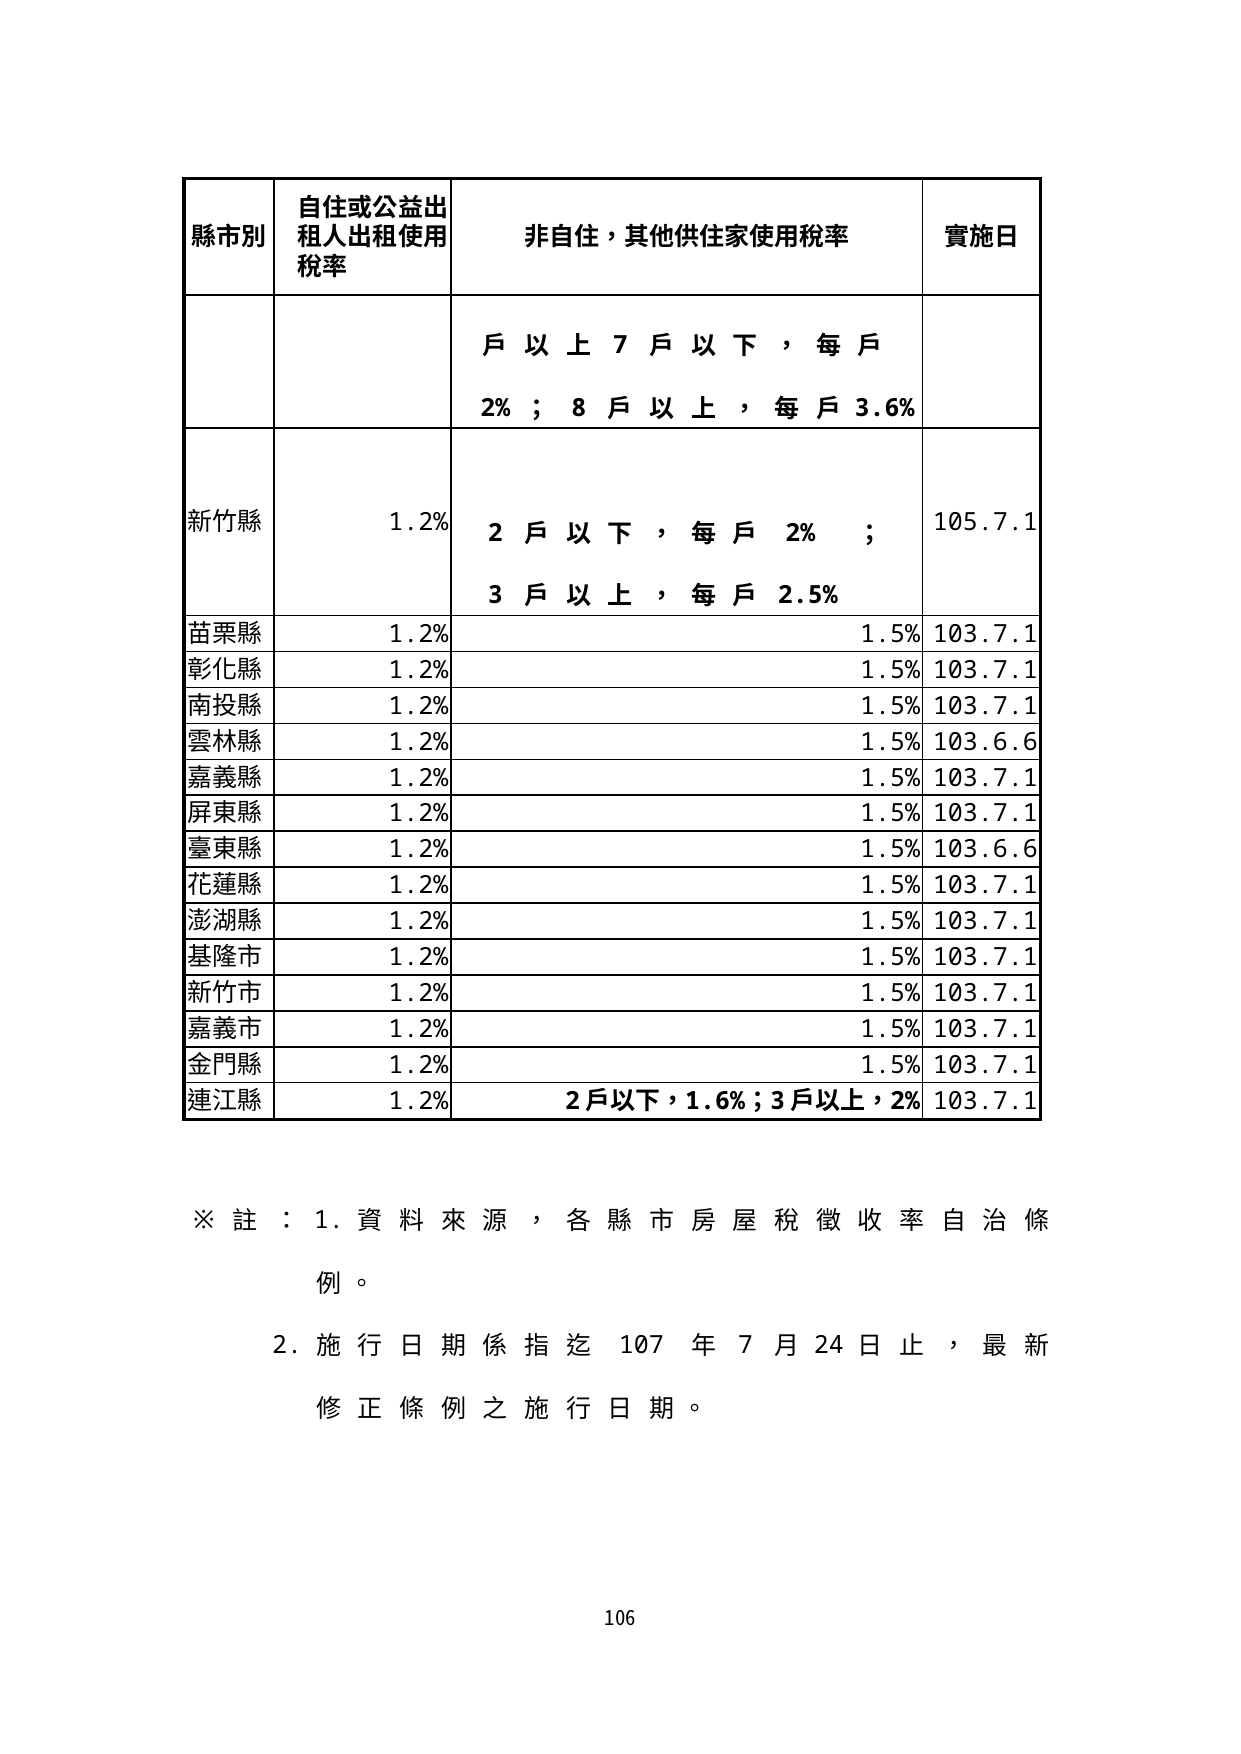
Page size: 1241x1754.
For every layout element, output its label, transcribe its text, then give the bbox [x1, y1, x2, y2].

table_cell 1.2% [275, 904, 450, 938]
table_cell 105.7.1 [923, 429, 1039, 615]
table_cell 1.5% [452, 652, 922, 687]
table_cell 1.2% [275, 868, 450, 902]
table_cell 103.7.1 [923, 868, 1039, 902]
table_cell 新竹市 [186, 976, 273, 1010]
table_cell 屏東縣 [186, 796, 273, 830]
table_cell 彰化縣 [186, 652, 273, 687]
table_cell 花蓮縣 [186, 868, 273, 902]
table_cell 103.7.1 [923, 688, 1039, 722]
table_cell 103.7.1 [923, 616, 1039, 651]
table_cell 金門縣 [186, 1048, 273, 1082]
table_cell 2戶以下，每戶2% ； 3戶以上，每戶2.5% [452, 429, 922, 615]
table_cell 103.7.1 [923, 652, 1039, 687]
table_cell 1.2% [275, 760, 450, 794]
table_cell 103.7.1 [923, 976, 1039, 1010]
table_cell 苗栗縣 [186, 616, 273, 651]
table_cell 1.5% [452, 616, 922, 651]
table_header 非自住，其他供住家使用稅率 [452, 180, 922, 294]
table_cell 1.2% [275, 652, 450, 687]
table_cell 1.5% [452, 1012, 922, 1046]
table_cell 103.7.1 [923, 1048, 1039, 1082]
table_cell 臺東縣 [186, 832, 273, 866]
table_cell 1.5% [452, 868, 922, 902]
table_cell 1.2% [275, 832, 450, 866]
text ※註：1.資料來源，各縣市房屋稅徵收率自治條例。 [183, 1177, 1058, 1302]
table_cell 雲林縣 [186, 724, 273, 758]
table_cell 1.2% [275, 616, 450, 651]
table_cell [186, 296, 273, 427]
table_cell 103.7.1 [923, 1012, 1039, 1046]
table_cell 1.2% [275, 796, 450, 830]
table_cell 1.2% [275, 1048, 450, 1082]
table_cell 基隆市 [186, 940, 273, 974]
table_cell 新竹縣 [186, 429, 273, 615]
table_cell 1.5% [452, 940, 922, 974]
table_cell 2戶以下，1.6%；3戶以上，2% [452, 1083, 922, 1118]
table_cell 103.7.1 [923, 760, 1039, 794]
table_cell 連江縣 [186, 1083, 273, 1118]
table_cell 1.2% [275, 429, 450, 615]
table_cell 1.5% [452, 904, 922, 938]
table_cell 1.2% [275, 1083, 450, 1118]
table_cell 1.2% [275, 688, 450, 722]
table_cell 1.5% [452, 1048, 922, 1082]
table_cell 1.2% [275, 940, 450, 974]
table_cell 103.7.1 [923, 940, 1039, 974]
table_cell 1.5% [452, 760, 922, 794]
table_cell 南投縣 [186, 688, 273, 722]
table_cell 103.7.1 [923, 796, 1039, 830]
table_cell 嘉義縣 [186, 760, 273, 794]
table_cell 澎湖縣 [186, 904, 273, 938]
table_cell 1.2% [275, 976, 450, 1010]
table_cell [275, 296, 450, 427]
table_cell 嘉義市 [186, 1012, 273, 1046]
table_header 縣市別 [186, 180, 273, 294]
table_cell 戶以上7戶以下，每戶2%；8戶以上，每戶3.6% [452, 296, 922, 427]
table_cell 103.7.1 [923, 904, 1039, 938]
table_cell 1.5% [452, 832, 922, 866]
table_cell 1.5% [452, 724, 922, 758]
table_cell [923, 296, 1039, 427]
table_cell 1.5% [452, 688, 922, 722]
table_header 實施日 [923, 180, 1039, 294]
table_cell 1.2% [275, 1012, 450, 1046]
table_header 自住或公益出租人出租使用稅率 [275, 180, 450, 294]
table_cell 103.6.6 [923, 832, 1039, 866]
table_cell 103.6.6 [923, 724, 1039, 758]
text 2.施行日期係指迄107年7月24日止，最新修正條例之施行日期。 [256, 1302, 1058, 1427]
table_cell 1.5% [452, 976, 922, 1010]
table_cell 103.7.1 [923, 1083, 1039, 1118]
table_cell 1.5% [452, 796, 922, 830]
table_cell 1.2% [275, 724, 450, 758]
